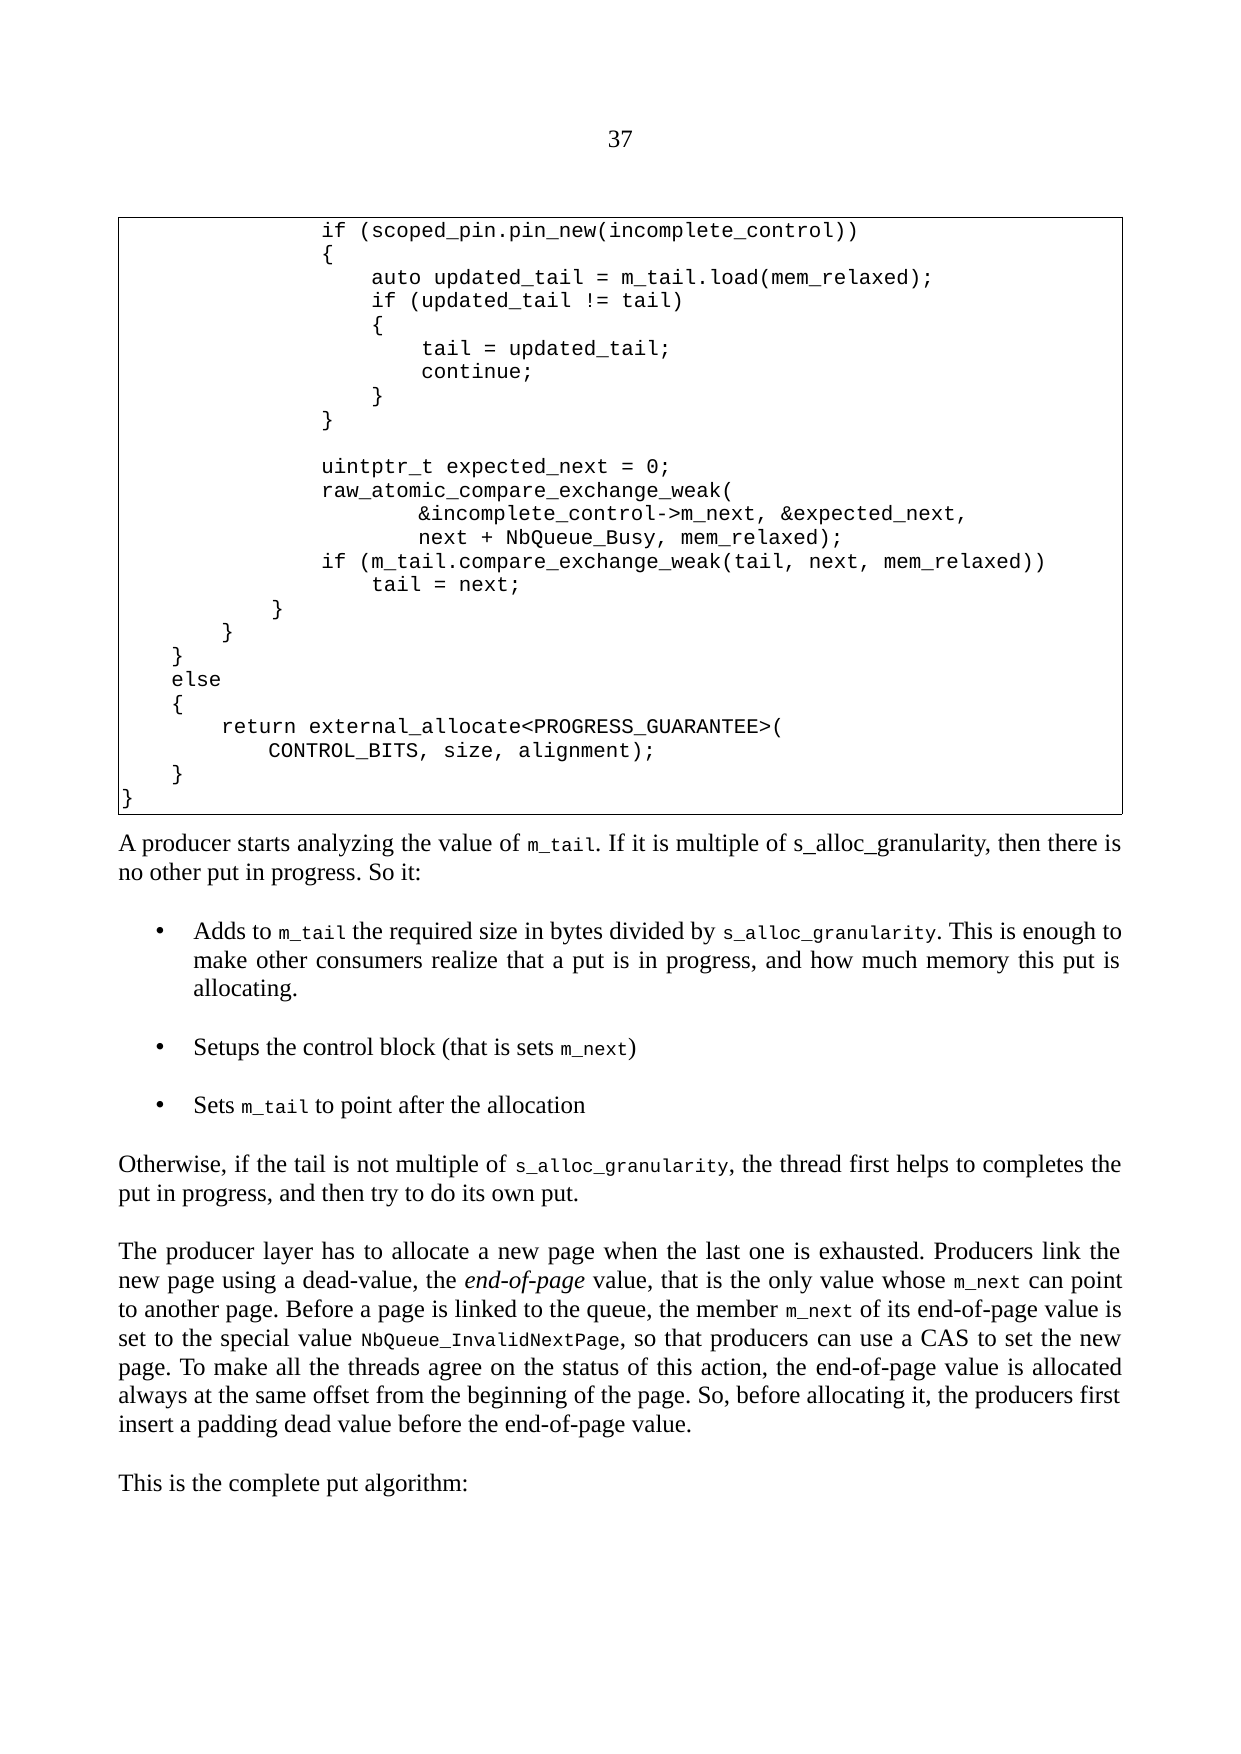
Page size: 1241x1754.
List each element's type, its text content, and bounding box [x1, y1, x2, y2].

text } [119, 618, 1122, 642]
text } [119, 760, 1122, 784]
text tail = next; [119, 571, 1122, 595]
text CONTROL_BITS, size, alignment); [119, 737, 1122, 760]
text tail = updated_tail; [119, 335, 1122, 358]
text { [119, 689, 1122, 713]
text continue; [119, 358, 1122, 382]
list Setups the control block (that is sets m_next) [156, 1032, 1122, 1061]
text The producer layer has to allocate a new page when the last one is exhausted. Producers link the new page using a dead-value, the end-of-page value, that is the only value whose m_next can point to another page. Before a page is linked to the queue, the member m_next of its end-of-page value is set to the special value NbQueue_InvalidNextPage, so that producers can use a CAS to set the new page. To make all the threads agree on the status of this action, the end-of-page value is allocated always at the same offset from the beginning of the page. So, before allocating it, the producers first insert a padding dead value before the end-of-page value. [118, 1236, 1122, 1438]
text Otherwise, if the tail is not multiple of s_alloc_granularity, the thread first helps to completes the put in progress, and then try to do its own put. [118, 1149, 1122, 1207]
text next + NbQueue_Busy, mem_relaxed); [119, 524, 1122, 548]
text raw_atomic_compare_exchange_weak( [119, 477, 1122, 500]
text This is the complete put algorithm: [118, 1468, 1122, 1496]
text } [119, 595, 1122, 618]
text &incomplete_control->m_next, &expected_next, [119, 500, 1122, 524]
text uintptr_t expected_next = 0; [119, 453, 1122, 477]
text } [119, 382, 1122, 406]
text if (updated_tail != tail) [119, 287, 1122, 311]
text auto updated_tail = m_tail.load(mem_relaxed); [119, 264, 1122, 287]
text } [119, 406, 1122, 432]
text } [119, 784, 1122, 814]
text A producer starts analyzing the value of m_tail. If it is multiple of s_alloc_granularity, then there is no other put in progress. So it: [118, 828, 1122, 886]
text else [119, 666, 1122, 689]
text { [119, 311, 1122, 335]
text { [119, 240, 1122, 264]
text if (m_tail.compare_exchange_weak(tail, next, mem_relaxed)) [119, 548, 1122, 571]
list Adds to m_tail the required size in bytes divided by s_alloc_granularity. This is enough to make other consumers realize that a put is in progress, and how much memory this put is allocating. [156, 916, 1122, 1002]
text } [119, 642, 1122, 666]
text if (scoped_pin.pin_new(incomplete_control)) [119, 218, 1122, 240]
list Sets m_tail to point after the allocation [156, 1090, 1122, 1119]
text return external_allocate<PROGRESS_GUARANTEE>( [119, 713, 1122, 737]
